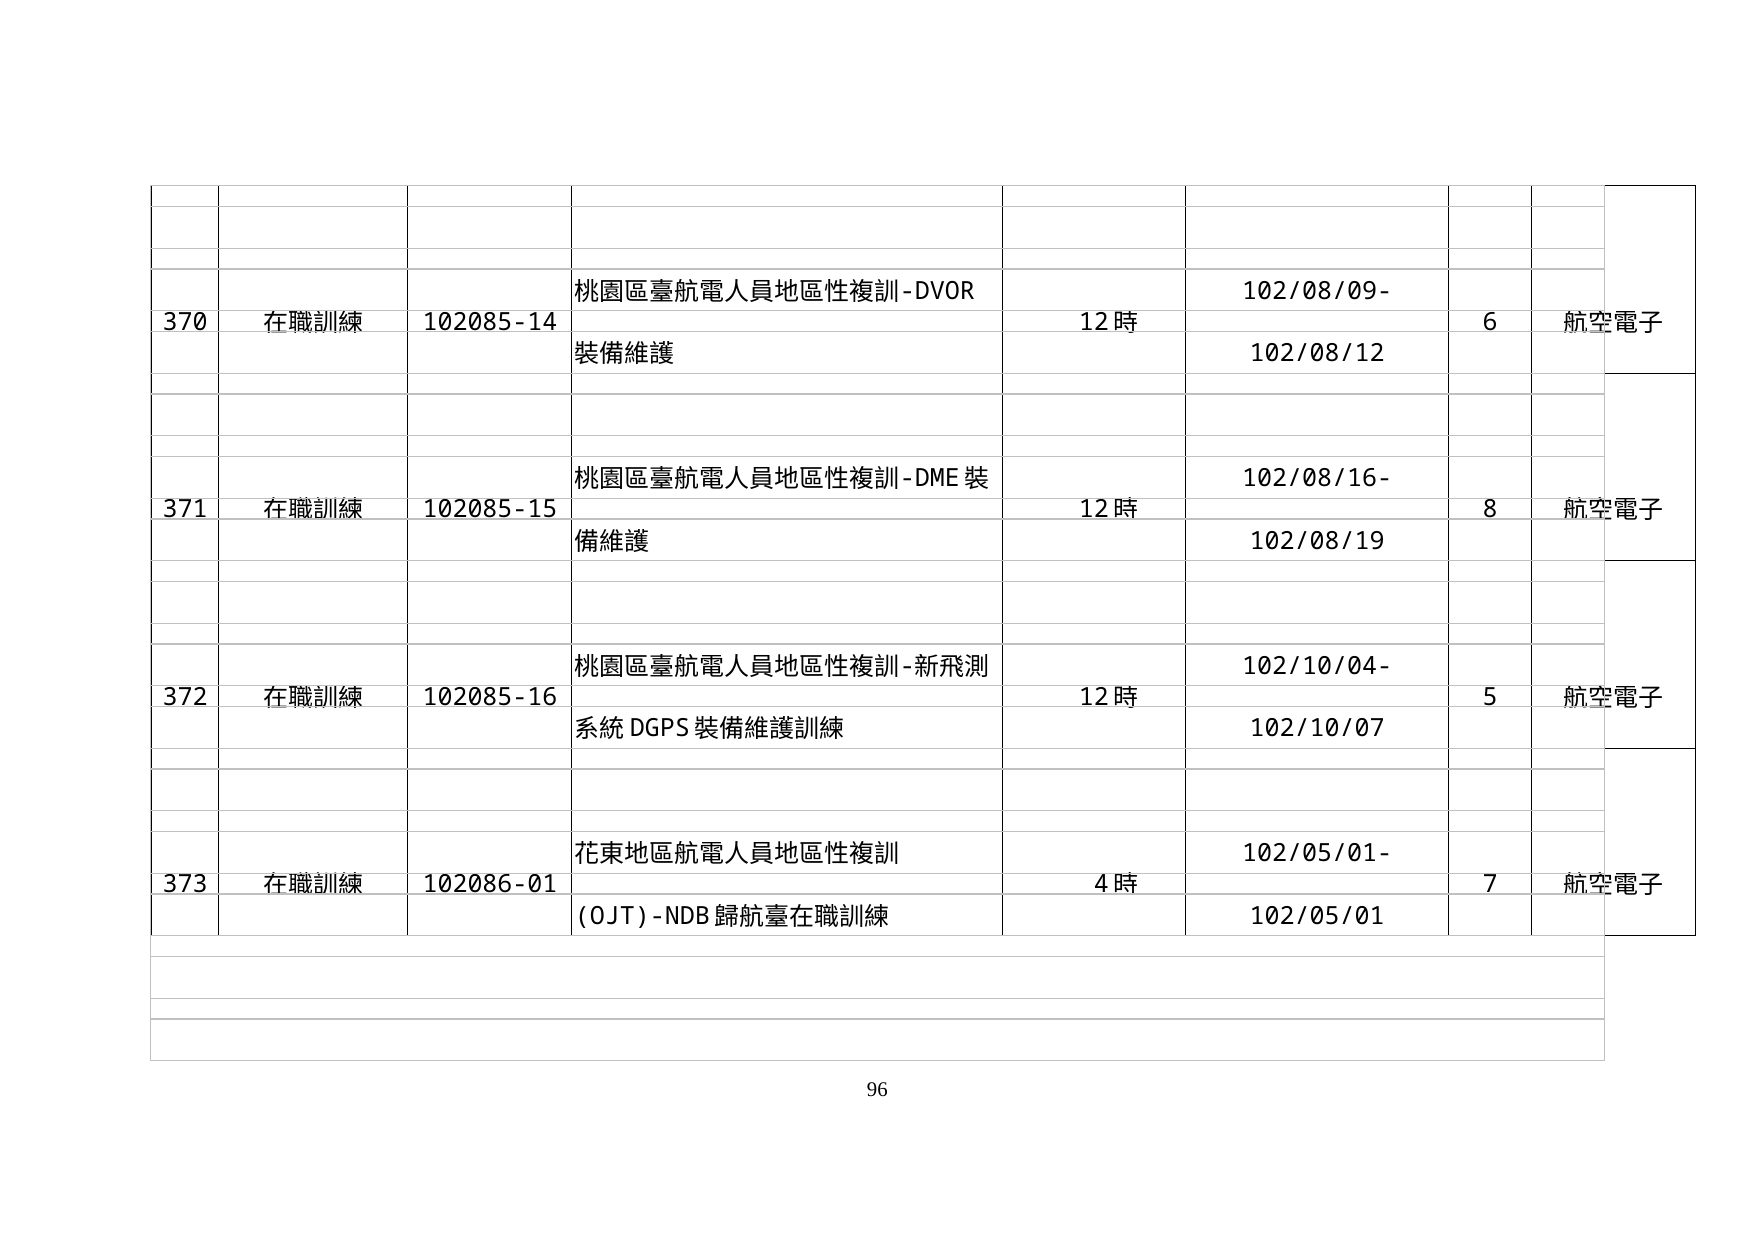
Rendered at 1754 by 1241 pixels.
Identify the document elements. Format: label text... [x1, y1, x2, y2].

table_cell 航空電子 [1570, 874, 1604, 893]
table_cell [152, 832, 218, 873]
table_cell 4時 [1131, 874, 1185, 893]
table_cell 航空電子 [1570, 499, 1604, 518]
table_cell 桃園區臺航電人員地區性複訓-DVOR [572, 270, 1002, 310]
table_cell [408, 895, 571, 935]
table_cell [408, 186, 571, 206]
table_cell 航空電子 [1532, 895, 1604, 935]
table_cell 370 [152, 311, 218, 331]
table_cell [408, 561, 571, 581]
table_cell [408, 832, 571, 873]
table_cell [1449, 520, 1531, 560]
table_cell [572, 374, 1002, 393]
table_cell [1449, 707, 1531, 748]
table_cell [572, 874, 1002, 893]
table_cell 在職訓練 [219, 395, 407, 435]
table_cell 在職訓練 [219, 499, 272, 518]
table_cell 在職訓練 [219, 624, 407, 643]
table_cell 6 [1449, 311, 1531, 331]
table_cell 航空電子 [1605, 749, 1695, 935]
table_cell 在職訓練 [270, 686, 294, 706]
table_cell [572, 499, 1002, 518]
table_cell 在職訓練 [270, 311, 294, 331]
table_cell [572, 395, 1002, 435]
table_cell [1449, 749, 1531, 768]
table_cell 裝備維護 [572, 332, 1002, 373]
table_cell [1186, 436, 1448, 456]
table_cell 在職訓練 [219, 374, 407, 393]
table_cell 4時 [1003, 770, 1185, 810]
table_cell 12時 [1003, 499, 1132, 518]
table_cell 在職訓練 [219, 520, 407, 560]
table_cell [152, 561, 218, 581]
table_cell [152, 207, 218, 248]
table_cell [152, 749, 218, 768]
table_cell 在職訓練 [219, 249, 407, 268]
table_cell 在職訓練 [219, 561, 407, 581]
table_cell 航空電子 [1532, 811, 1604, 831]
table_cell 在職訓練 [219, 332, 407, 373]
table_cell 在職訓練 [270, 499, 294, 518]
table_cell [572, 436, 1002, 456]
table_cell 102/10/04- [1186, 645, 1448, 685]
table_cell 航空電子 [1532, 832, 1604, 873]
table_cell [1449, 395, 1531, 435]
table_cell 在職訓練 [307, 686, 325, 706]
table_cell 12時 [1003, 561, 1185, 581]
table_cell 在職訓練 [219, 436, 407, 456]
table_cell 12時 [1003, 520, 1185, 560]
table_cell 12時 [1003, 374, 1185, 393]
table_cell 在職訓練 [219, 811, 407, 831]
table_cell [1449, 374, 1531, 393]
table_cell [1186, 207, 1448, 248]
table_cell [152, 520, 218, 560]
table_cell [152, 770, 218, 810]
table_cell 7 [1449, 874, 1531, 893]
table_cell [152, 332, 218, 373]
table_cell [152, 186, 218, 206]
table_cell [1449, 436, 1531, 456]
table_cell [1186, 874, 1448, 893]
table_cell [1186, 249, 1448, 268]
table_cell 在職訓練 [219, 270, 407, 310]
table_cell 4時 [1003, 874, 1132, 893]
table_cell [1449, 811, 1531, 831]
table_cell [1449, 770, 1531, 810]
table_cell [152, 457, 218, 498]
table_cell 12時 [1003, 332, 1185, 373]
table_cell 航空電子 [1605, 186, 1695, 373]
table_cell 4時 [1097, 878, 1102, 886]
table_cell [408, 395, 571, 435]
table_cell 102/05/01- [1186, 832, 1448, 873]
table_cell [408, 749, 571, 768]
table_cell [1186, 686, 1448, 706]
table_cell [572, 186, 1002, 206]
table_cell [152, 582, 218, 623]
table_cell 航空電子 [1570, 311, 1604, 331]
table_cell [408, 645, 571, 685]
table_cell 航空電子 [1532, 186, 1604, 206]
table_cell 8 [1449, 499, 1531, 518]
table_cell 航空電子 [1532, 874, 1568, 893]
table_cell [408, 249, 571, 268]
table_cell 在職訓練 [325, 686, 334, 706]
table_cell [408, 436, 571, 456]
table_cell 航空電子 [1532, 561, 1604, 581]
table_cell 航空電子 [1532, 332, 1604, 373]
table_cell 373 [152, 874, 218, 893]
table_cell 在職訓練 [356, 311, 407, 331]
table_cell [408, 457, 571, 498]
table_cell 12時 [1003, 707, 1185, 748]
table_cell [1186, 186, 1448, 206]
table_cell 航空電子 [1532, 686, 1568, 706]
table_cell 在職訓練 [219, 207, 407, 248]
table_cell 12時 [1003, 624, 1185, 643]
table_cell 在職訓練 [219, 749, 407, 768]
table_cell 在職訓練 [336, 874, 354, 893]
table_cell [152, 707, 218, 748]
table_cell [1449, 207, 1531, 248]
table_cell 在職訓練 [336, 686, 354, 706]
table_cell 12時 [1003, 186, 1185, 206]
table_cell 在職訓練 [325, 311, 334, 331]
table_cell 在職訓練 [307, 311, 325, 331]
table_cell 航空電子 [1532, 395, 1604, 435]
table_cell [1186, 582, 1448, 623]
table_cell 在職訓練 [356, 874, 407, 893]
table_cell [1449, 249, 1531, 268]
table_cell 在職訓練 [307, 499, 325, 518]
table_cell [572, 624, 1002, 643]
table_cell 在職訓練 [219, 874, 272, 893]
table_cell 在職訓練 [219, 707, 407, 748]
table_cell [408, 207, 571, 248]
table_cell 在職訓練 [356, 499, 407, 518]
table_cell 航空電子 [1532, 436, 1604, 456]
table_cell [1186, 311, 1448, 331]
table_cell 102/08/12 [1186, 332, 1448, 373]
table_cell [408, 520, 571, 560]
table_cell 航空電子 [1532, 582, 1604, 623]
table_cell [152, 811, 218, 831]
table_cell [408, 624, 571, 643]
table_cell [1449, 624, 1531, 643]
table_cell [152, 895, 218, 935]
table_cell 在職訓練 [356, 686, 407, 706]
table_cell 在職訓練 [307, 874, 325, 893]
table_cell 在職訓練 [219, 311, 272, 331]
table_cell [1186, 561, 1448, 581]
table_cell 航空電子 [1532, 707, 1604, 748]
table_cell 在職訓練 [219, 895, 407, 935]
table_cell 在職訓練 [219, 186, 407, 206]
table_cell 航空電子 [1605, 561, 1695, 748]
table_cell [1186, 374, 1448, 393]
table_cell [1186, 749, 1448, 768]
table_cell 桃園區臺航電人員地區性複訓-新飛測 [572, 645, 1002, 685]
table_cell [408, 770, 571, 810]
table_cell 12時 [1003, 645, 1185, 685]
table_cell 航空電子 [1605, 374, 1695, 560]
table_cell [572, 207, 1002, 248]
table_cell [1186, 624, 1448, 643]
table_cell [572, 770, 1002, 810]
table_cell 12時 [1131, 499, 1185, 518]
table_cell [408, 582, 571, 623]
table_cell 備維護 [572, 520, 1002, 560]
table_cell 12時 [1003, 207, 1185, 248]
table_cell [408, 270, 571, 310]
table_cell [1186, 499, 1448, 518]
table_cell 12時 [1003, 436, 1185, 456]
table_cell [1449, 186, 1531, 206]
table_cell [152, 436, 218, 456]
table_cell [1449, 457, 1531, 498]
table_cell [152, 624, 218, 643]
table_cell [152, 374, 218, 393]
table_cell 在職訓練 [219, 832, 407, 873]
table_cell [1186, 395, 1448, 435]
table_cell [408, 811, 571, 831]
table_cell [572, 686, 1002, 706]
table_cell 102086-01 [408, 874, 571, 893]
table_cell [152, 395, 218, 435]
table_cell 在職訓練 [270, 874, 294, 893]
table_cell 航空電子 [1532, 624, 1604, 643]
table_cell 102/08/16- [1186, 457, 1448, 498]
table_cell 航空電子 [1532, 645, 1604, 685]
table_cell 在職訓練 [325, 499, 334, 518]
table_cell 航空電子 [1532, 770, 1604, 810]
table_cell [1449, 582, 1531, 623]
table_cell 4時 [1003, 749, 1185, 768]
table_cell 在職訓練 [325, 874, 334, 893]
table_cell 102/10/07 [1186, 707, 1448, 748]
table_cell 航空電子 [1532, 311, 1568, 331]
table_cell 102085-16 [408, 686, 571, 706]
table_cell 12時 [1131, 311, 1185, 331]
table_cell 12時 [1003, 395, 1185, 435]
table_cell [1449, 832, 1531, 873]
table_cell 12時 [1003, 686, 1132, 706]
table_cell 12時 [1131, 686, 1185, 706]
table_cell 桃園區臺航電人員地區性複訓-DME裝 [572, 457, 1002, 498]
table_cell 在職訓練 [336, 311, 354, 331]
table_cell 102085-15 [408, 499, 571, 518]
table_cell 系統DGPS裝備維護訓練 [572, 707, 1002, 748]
table_cell [572, 811, 1002, 831]
table_cell 航空電子 [1532, 520, 1604, 560]
table_cell [572, 582, 1002, 623]
table_cell 航空電子 [1532, 374, 1604, 393]
table_cell [152, 645, 218, 685]
table_cell [572, 561, 1002, 581]
table_cell 航空電子 [1532, 499, 1568, 518]
table_cell [572, 311, 1002, 331]
table_cell 372 [152, 686, 218, 706]
table_cell [408, 707, 571, 748]
table_cell 12時 [1003, 249, 1185, 268]
table_cell 102/08/19 [1186, 520, 1448, 560]
table_cell 航空電子 [1570, 686, 1604, 706]
table_cell 在職訓練 [219, 582, 407, 623]
table_cell 4時 [1003, 895, 1185, 935]
table_cell 航空電子 [1532, 249, 1604, 268]
table_cell 在職訓練 [219, 686, 272, 706]
table_cell 4時 [1003, 832, 1185, 873]
table_cell 12時 [1003, 457, 1185, 498]
table_cell 航空電子 [1532, 270, 1604, 310]
table_cell [572, 249, 1002, 268]
table_cell [1186, 770, 1448, 810]
table_cell 在職訓練 [219, 457, 407, 498]
table_cell 12時 [1003, 270, 1185, 310]
table_cell 102/08/09- [1186, 270, 1448, 310]
table_cell 在職訓練 [219, 770, 407, 810]
table_cell 371 [152, 499, 218, 518]
table_cell 航空電子 [1532, 457, 1604, 498]
table_cell 在職訓練 [336, 499, 354, 518]
table_cell [408, 374, 571, 393]
table_cell [1449, 561, 1531, 581]
table_cell 4時 [1003, 811, 1185, 831]
table_cell [1186, 811, 1448, 831]
table_cell 12時 [1003, 311, 1132, 331]
table_cell 5 [1449, 686, 1531, 706]
table_cell [1449, 332, 1531, 373]
table_cell 航空電子 [1532, 749, 1604, 768]
table_cell 在職訓練 [219, 645, 407, 685]
table_cell [1449, 270, 1531, 310]
table_cell 102/05/01 [1186, 895, 1448, 935]
table_cell [152, 249, 218, 268]
table_cell [1449, 895, 1531, 935]
table_cell [408, 332, 571, 373]
table_cell 航空電子 [1532, 207, 1604, 248]
table_cell [1449, 645, 1531, 685]
table_cell [152, 270, 218, 310]
table_cell (OJT)-NDB歸航臺在職訓練 [572, 895, 1002, 935]
table_cell 花東地區航電人員地區性複訓 [572, 832, 1002, 873]
table_cell 12時 [1003, 582, 1185, 623]
table_cell [572, 749, 1002, 768]
table_cell 102085-14 [408, 311, 571, 331]
